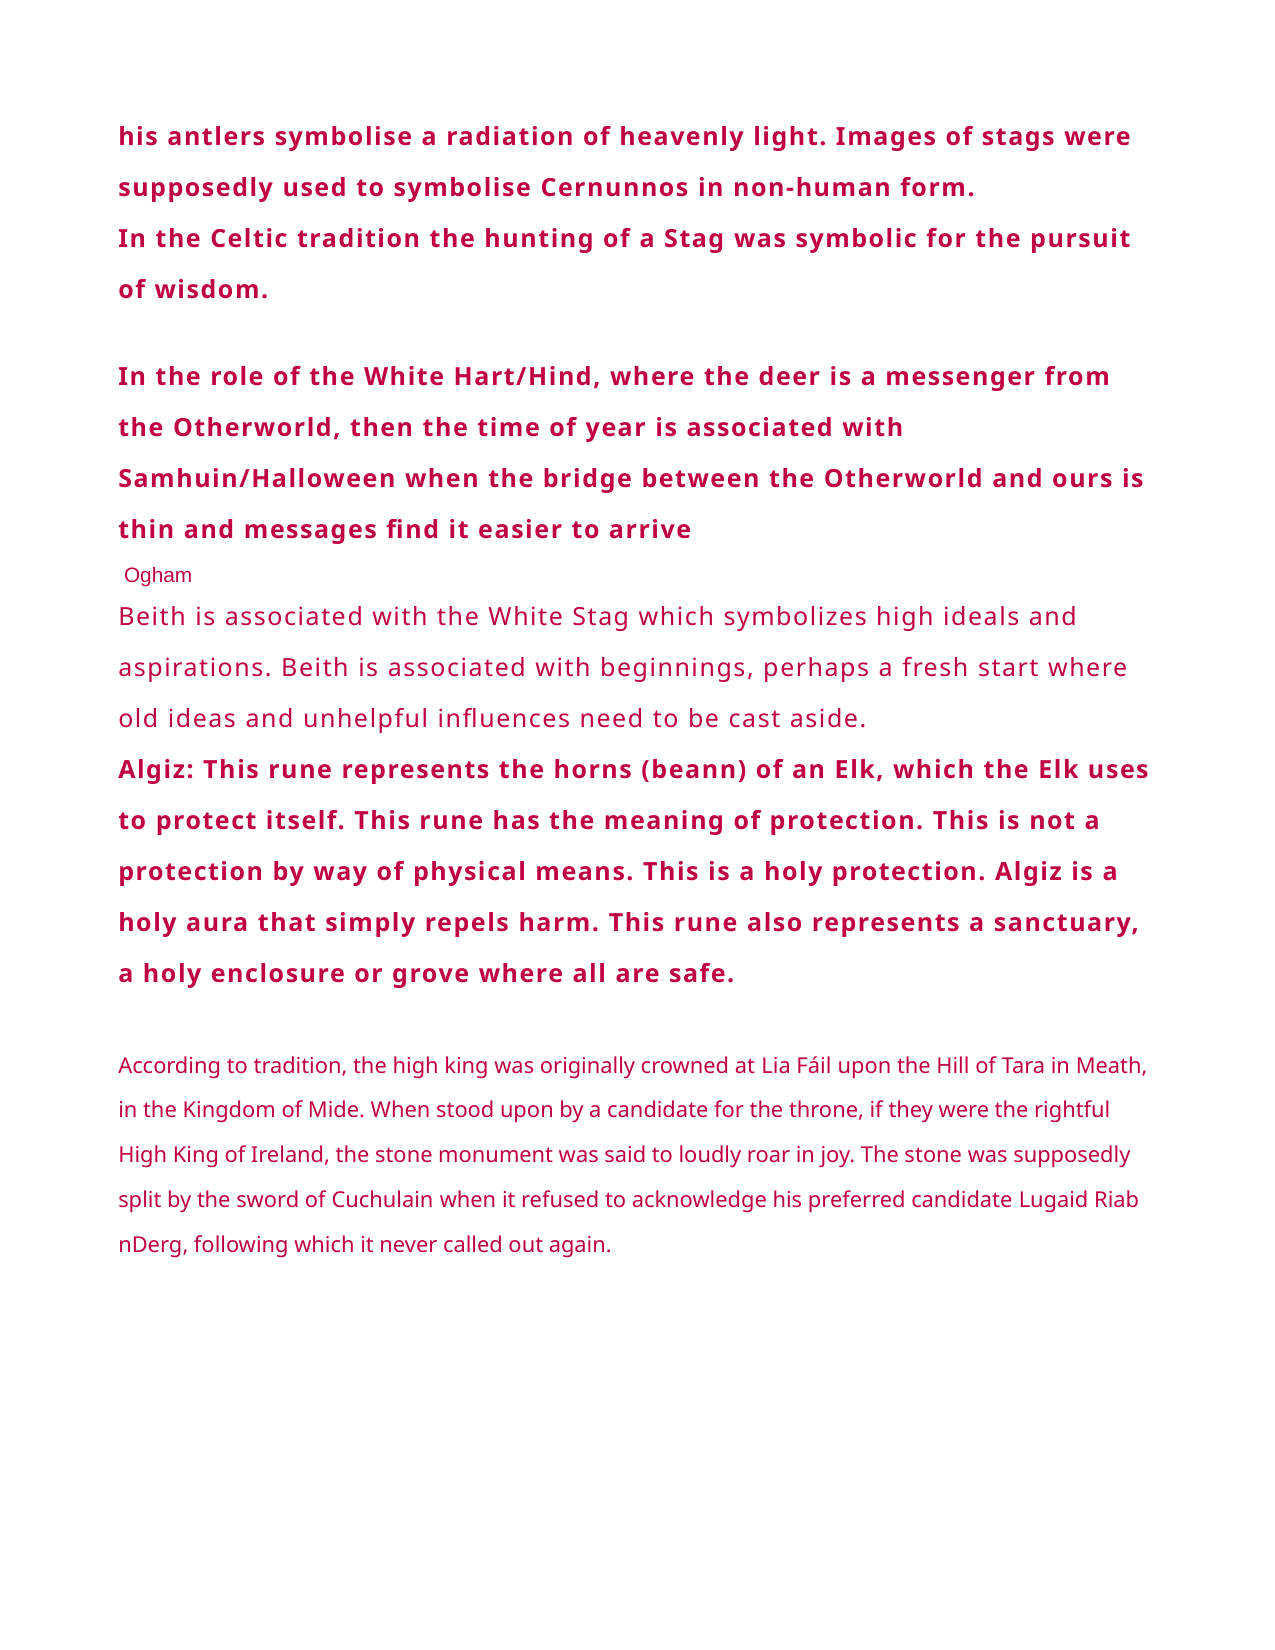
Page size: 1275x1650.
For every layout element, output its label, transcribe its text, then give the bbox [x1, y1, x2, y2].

text Beith is associated with the White Stag which symbolizes high ideals and aspirations. Beith is associated with beginnings, perhaps a fresh start where old ideas and unhelpful influences need to be cast aside. [118, 598, 1157, 734]
text Ogham [118, 562, 1157, 586]
text In the Celtic tradition the hunting of a Stag was symbolic for the pursuit of wisdom. [118, 220, 1157, 305]
text his antlers symbolise a radiation of heavenly light. Images of stags were supposedly used to symbolise Cernunnos in non-human form. [118, 118, 1157, 203]
text Algiz: This rune represents the horns (beann) of an Elk, which the Elk uses to protect itself. This rune has the meaning of protection. This is not a protection by way of physical means. This is a holy protection. Algiz is a holy aura that simply repels harm. This rune also represents a sanctuary, a holy enclosure or grove where all are safe. [118, 751, 1157, 990]
text In the role of the White Hart/Hind, where the deer is a messenger from the Otherworld, then the time of year is associated with Samhuin/Halloween when the bridge between the Otherworld and ours is thin and messages find it easier to arrive [118, 358, 1157, 545]
text According to tradition, the high king was originally crowned at Lia Fáil upon the Hill of Tara in Meath, in the Kingdom of Mide. When stood upon by a candidate for the throne, if they were the rightful High King of Ireland, the stone monument was said to loudly roar in joy. The stone was supposedly split by the sword of Cuchulain when it refused to acknowledge his preferred candidate Lugaid Riab nDerg, following which it never called out again. [118, 1050, 1157, 1258]
